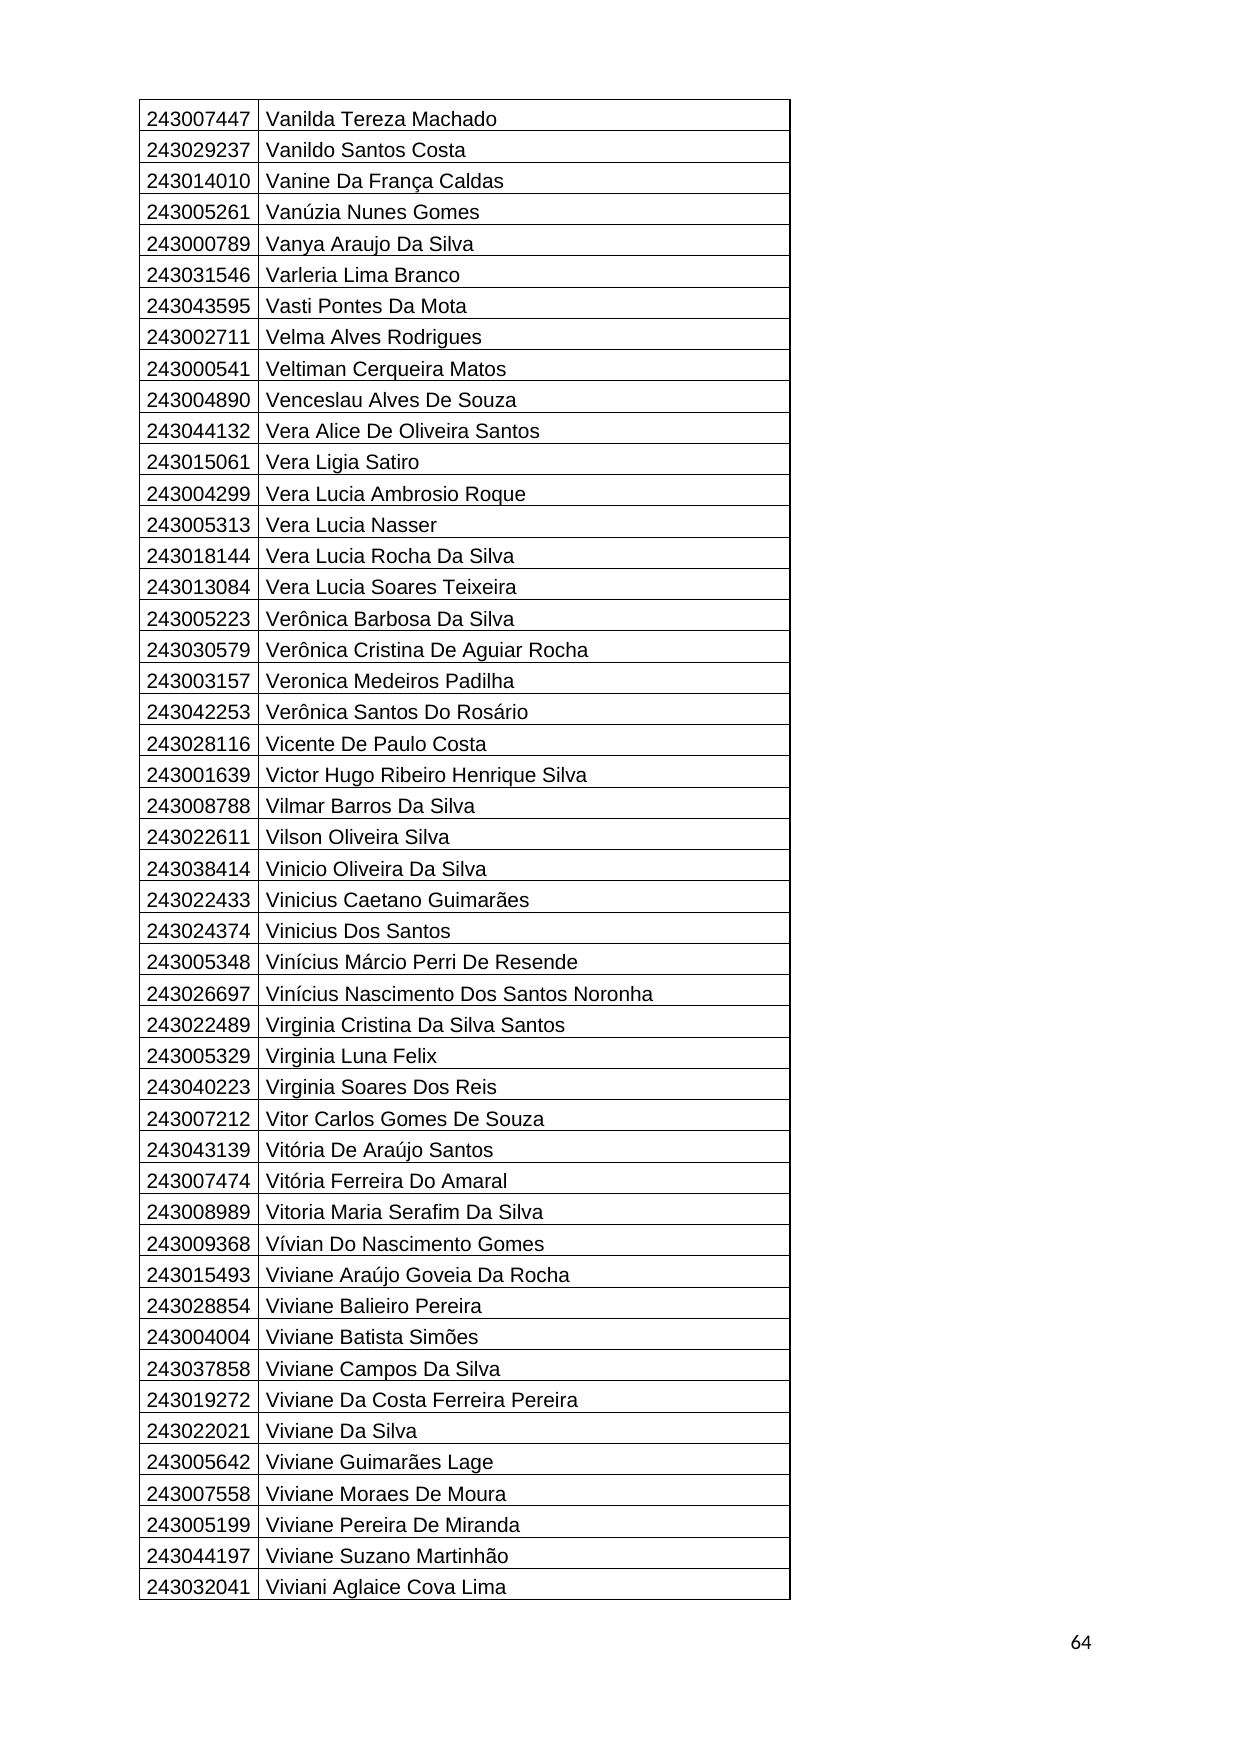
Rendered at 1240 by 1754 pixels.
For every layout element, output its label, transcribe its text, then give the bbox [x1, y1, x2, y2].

table_cell 243001639 [140, 756, 258, 787]
table_cell 243002711 [140, 319, 258, 349]
table_cell Verônica Santos Do Rosário [259, 694, 789, 724]
table_cell Vinicius Caetano Guimarães [259, 881, 789, 912]
table_cell Vívian Do Nascimento Gomes [259, 1225, 789, 1255]
table_cell Victor Hugo Ribeiro Henrique Silva [259, 756, 789, 787]
table_cell 243037858 [140, 1350, 258, 1380]
table_cell 243005261 [140, 194, 258, 224]
table_cell Vinícius Márcio Perri De Resende [259, 944, 789, 974]
table_cell Viviane Da Costa Ferreira Pereira [259, 1381, 789, 1412]
table_cell 243042253 [140, 694, 258, 724]
table_cell Vera Lucia Ambrosio Roque [259, 475, 789, 505]
table_cell Vilmar Barros Da Silva [259, 788, 789, 818]
table_cell Viviane Batista Simões [259, 1319, 789, 1349]
table_cell 243031546 [140, 256, 258, 287]
table_cell Vinícius Nascimento Dos Santos Noronha [259, 975, 789, 1005]
table_cell Vera Ligia Satiro [259, 444, 789, 474]
table_cell Vitória De Araújo Santos [259, 1131, 789, 1162]
table_cell Vinicio Oliveira Da Silva [259, 850, 789, 880]
table_cell Viviane Moraes De Moura [259, 1475, 789, 1505]
table_cell 243026697 [140, 975, 258, 1005]
table_cell Vanya Araujo Da Silva [259, 225, 789, 255]
table_cell Vitoria Maria Serafim Da Silva [259, 1194, 789, 1224]
table_cell 243000789 [140, 225, 258, 255]
table_cell 243013084 [140, 569, 258, 599]
table_cell 243007474 [140, 1163, 258, 1193]
table_cell 243008788 [140, 788, 258, 818]
table_cell 243005199 [140, 1506, 258, 1537]
table_cell Viviani Aglaice Cova Lima [259, 1569, 789, 1599]
table_cell 243000541 [140, 350, 258, 380]
table_cell Vitor Carlos Gomes De Souza [259, 1100, 789, 1130]
table_cell 243003157 [140, 663, 258, 693]
table_cell 243022489 [140, 1006, 258, 1037]
table_cell Viviane Da Silva [259, 1413, 789, 1443]
table_cell 243043595 [140, 288, 258, 318]
table_cell 243028854 [140, 1288, 258, 1318]
table_cell Velma Alves Rodrigues [259, 319, 789, 349]
table_cell 243043139 [140, 1131, 258, 1162]
table_cell 243007447 [140, 100, 258, 130]
table_cell Vanilda Tereza Machado [259, 100, 789, 130]
table_cell 243040223 [140, 1069, 258, 1099]
table_cell Viviane Suzano Martinhão [259, 1538, 789, 1568]
table_cell 243015493 [140, 1256, 258, 1287]
table_cell Vera Lucia Nasser [259, 506, 789, 537]
table_cell Viviane Campos Da Silva [259, 1350, 789, 1380]
table_cell 243014010 [140, 163, 258, 193]
table_cell Vitória Ferreira Do Amaral [259, 1163, 789, 1193]
table_cell Vicente De Paulo Costa [259, 725, 789, 755]
table_cell 243044197 [140, 1538, 258, 1568]
table_cell Varleria Lima Branco [259, 256, 789, 287]
table_cell Venceslau Alves De Souza [259, 381, 789, 412]
table_cell Vanildo Santos Costa [259, 131, 789, 162]
table_cell Virginia Cristina Da Silva Santos [259, 1006, 789, 1037]
table_cell 243015061 [140, 444, 258, 474]
table_cell Vilson Oliveira Silva [259, 819, 789, 849]
table_cell Vanúzia Nunes Gomes [259, 194, 789, 224]
table_cell 243005223 [140, 600, 258, 630]
table_cell 243044132 [140, 413, 258, 443]
table_cell 243030579 [140, 631, 258, 662]
table_cell Viviane Balieiro Pereira [259, 1288, 789, 1318]
table_cell 243029237 [140, 131, 258, 162]
table_cell Veronica Medeiros Padilha [259, 663, 789, 693]
table_cell Virginia Soares Dos Reis [259, 1069, 789, 1099]
table_cell 243007558 [140, 1475, 258, 1505]
table_cell Vera Lucia Soares Teixeira [259, 569, 789, 599]
table_cell 243038414 [140, 850, 258, 880]
table_cell 243008989 [140, 1194, 258, 1224]
table_cell Veltiman Cerqueira Matos [259, 350, 789, 380]
table_cell Verônica Cristina De Aguiar Rocha [259, 631, 789, 662]
table_cell 243024374 [140, 913, 258, 943]
table_cell Viviane Guimarães Lage [259, 1444, 789, 1474]
table_cell 243018144 [140, 538, 258, 568]
table_cell 243007212 [140, 1100, 258, 1130]
table_cell 243022611 [140, 819, 258, 849]
table_cell 243019272 [140, 1381, 258, 1412]
table_cell 243004890 [140, 381, 258, 412]
table_cell 243009368 [140, 1225, 258, 1255]
table_cell Virginia Luna Felix [259, 1038, 789, 1068]
table_cell 243022433 [140, 881, 258, 912]
table_cell Vera Alice De Oliveira Santos [259, 413, 789, 443]
table_cell 243005329 [140, 1038, 258, 1068]
table_cell Vera Lucia Rocha Da Silva [259, 538, 789, 568]
table_cell 243005313 [140, 506, 258, 537]
table_cell Viviane Pereira De Miranda [259, 1506, 789, 1537]
table_cell Viviane Araújo Goveia Da Rocha [259, 1256, 789, 1287]
table_cell 243028116 [140, 725, 258, 755]
table_cell 243005642 [140, 1444, 258, 1474]
table_cell 243032041 [140, 1569, 258, 1599]
table_cell 243022021 [140, 1413, 258, 1443]
table_cell Vinicius Dos Santos [259, 913, 789, 943]
table_cell Vanine Da França Caldas [259, 163, 789, 193]
table_cell Verônica Barbosa Da Silva [259, 600, 789, 630]
table_cell 243004299 [140, 475, 258, 505]
table_cell 243005348 [140, 944, 258, 974]
table_cell 243004004 [140, 1319, 258, 1349]
table_cell Vasti Pontes Da Mota [259, 288, 789, 318]
